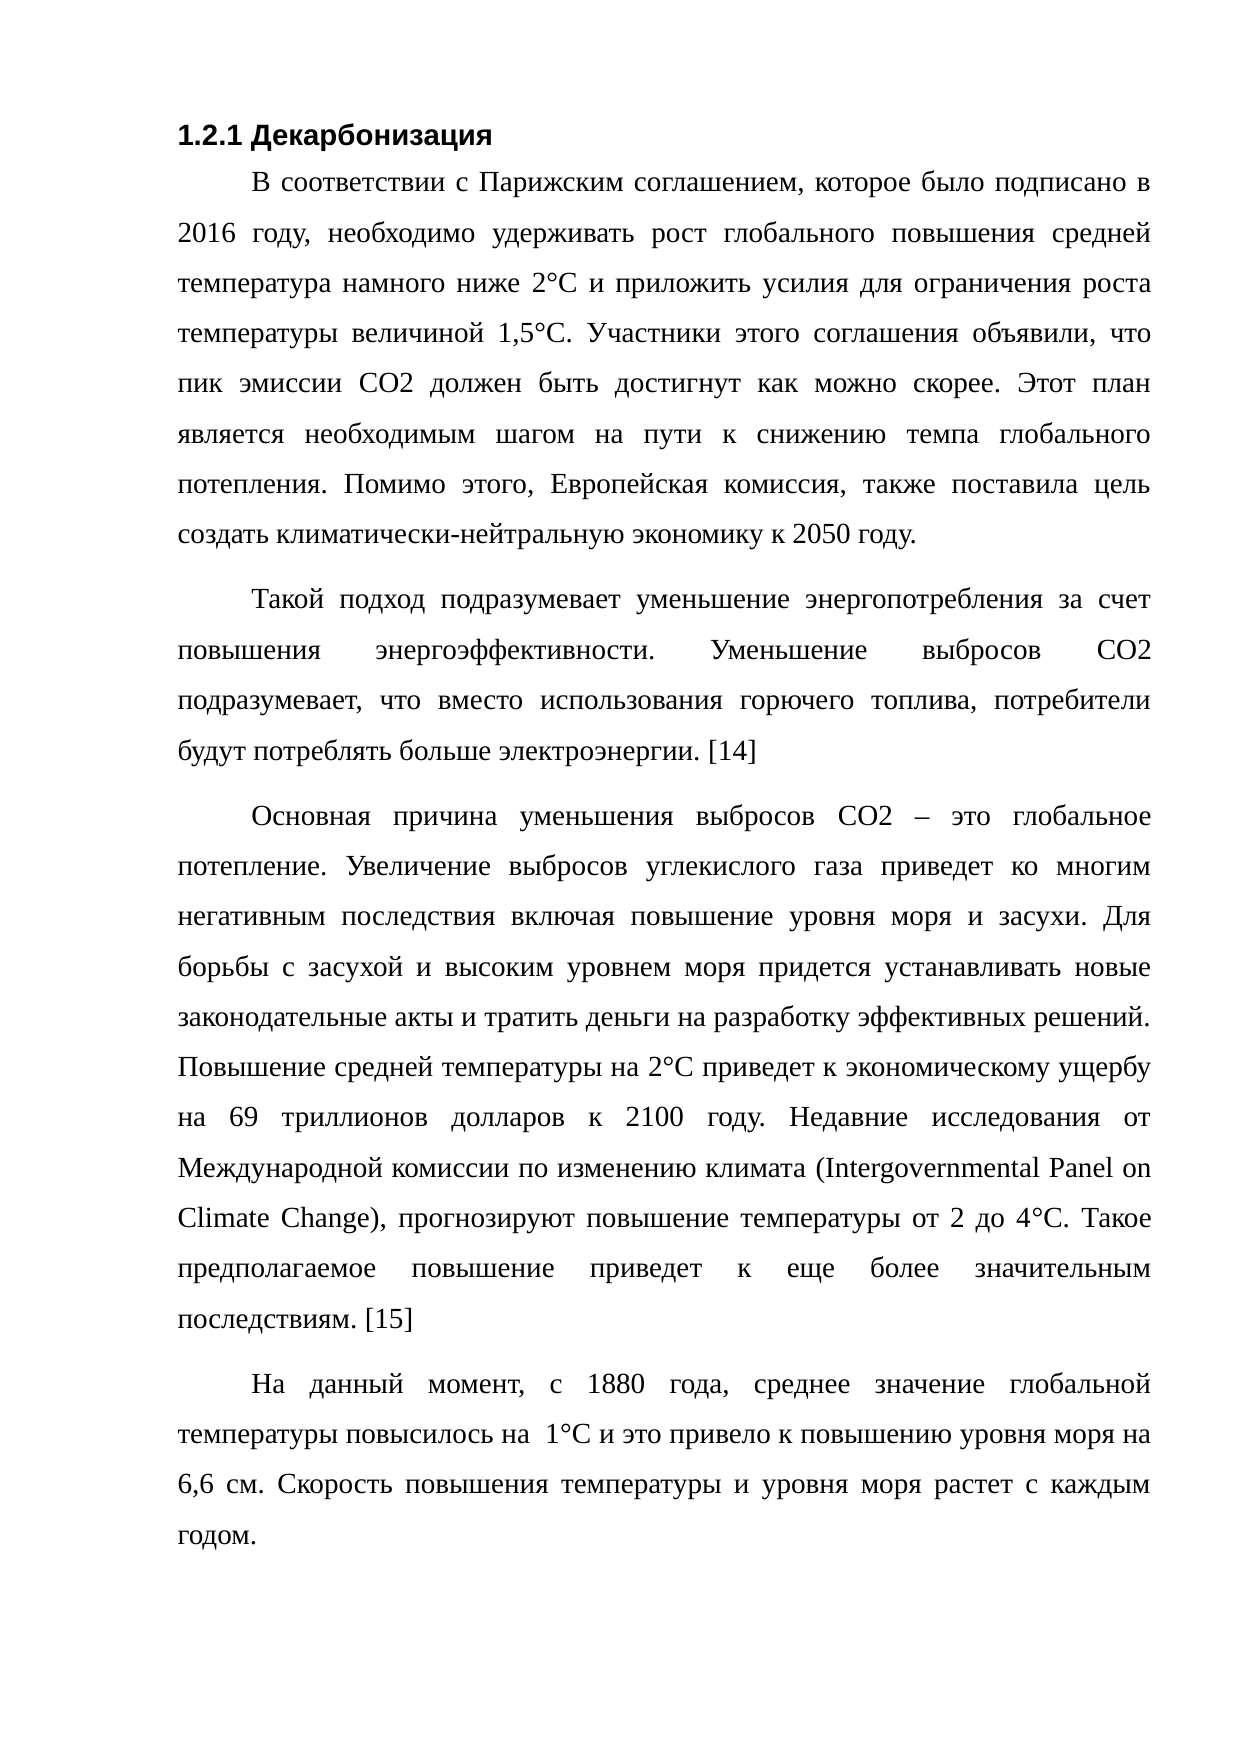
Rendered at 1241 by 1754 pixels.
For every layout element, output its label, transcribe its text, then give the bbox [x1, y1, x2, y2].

subtitle 1.2.1 Декарбонизация [177, 118, 1152, 152]
text В соответствии с Парижским соглашением, которое было подписано в 2016 году, необходимо удерживать рост глобального повышения средней температура намного ниже 2°C и приложить усилия для ограничения роста температуры величиной 1,5°С. Участники этого соглашения объявили, что пик эмиссии CO2 должен быть достигнут как можно скорее. Этот план является необходимым шагом на пути к снижению темпа глобального потепления. Помимо этого, Европейская комиссия, также поставила цель создать климатически-нейтральную экономику к 2050 году. [177, 164, 1152, 550]
text Такой подход подразумевает уменьшение энергопотребления за счет повышения энергоэффективности. Уменьшение выбросов CO2 подразумевает, что вместо использования горючего топлива, потребители будут потреблять больше электроэнергии. [14] [177, 582, 1152, 766]
text На данный момент, с 1880 года, среднее значение глобальной температуры повысилось на 1°C и это привело к повышению уровня моря на 6,6 см. Скорость повышения температуры и уровня моря растет с каждым годом. [177, 1366, 1152, 1550]
text Основная причина уменьшения выбросов CO2 – это глобальное потепление. Увеличение выбросов углекислого газа приведет ко многим негативным последствия включая повышение уровня моря и засухи. Для борьбы с засухой и высоким уровнем моря придется устанавливать новые законодательные акты и тратить деньги на разработку эффективных решений. Повышение средней температуры на 2°C приведет к экономическому ущербу на 69 триллионов долларов к 2100 году. Недавние исследования от Международной комиссии по изменению климата (Intergovernmental Panel on Climate Change), прогнозируют повышение температуры от 2 до 4°C. Такое предполагаемое повышение приведет к еще более значительным последствиям. [15] [177, 798, 1152, 1334]
